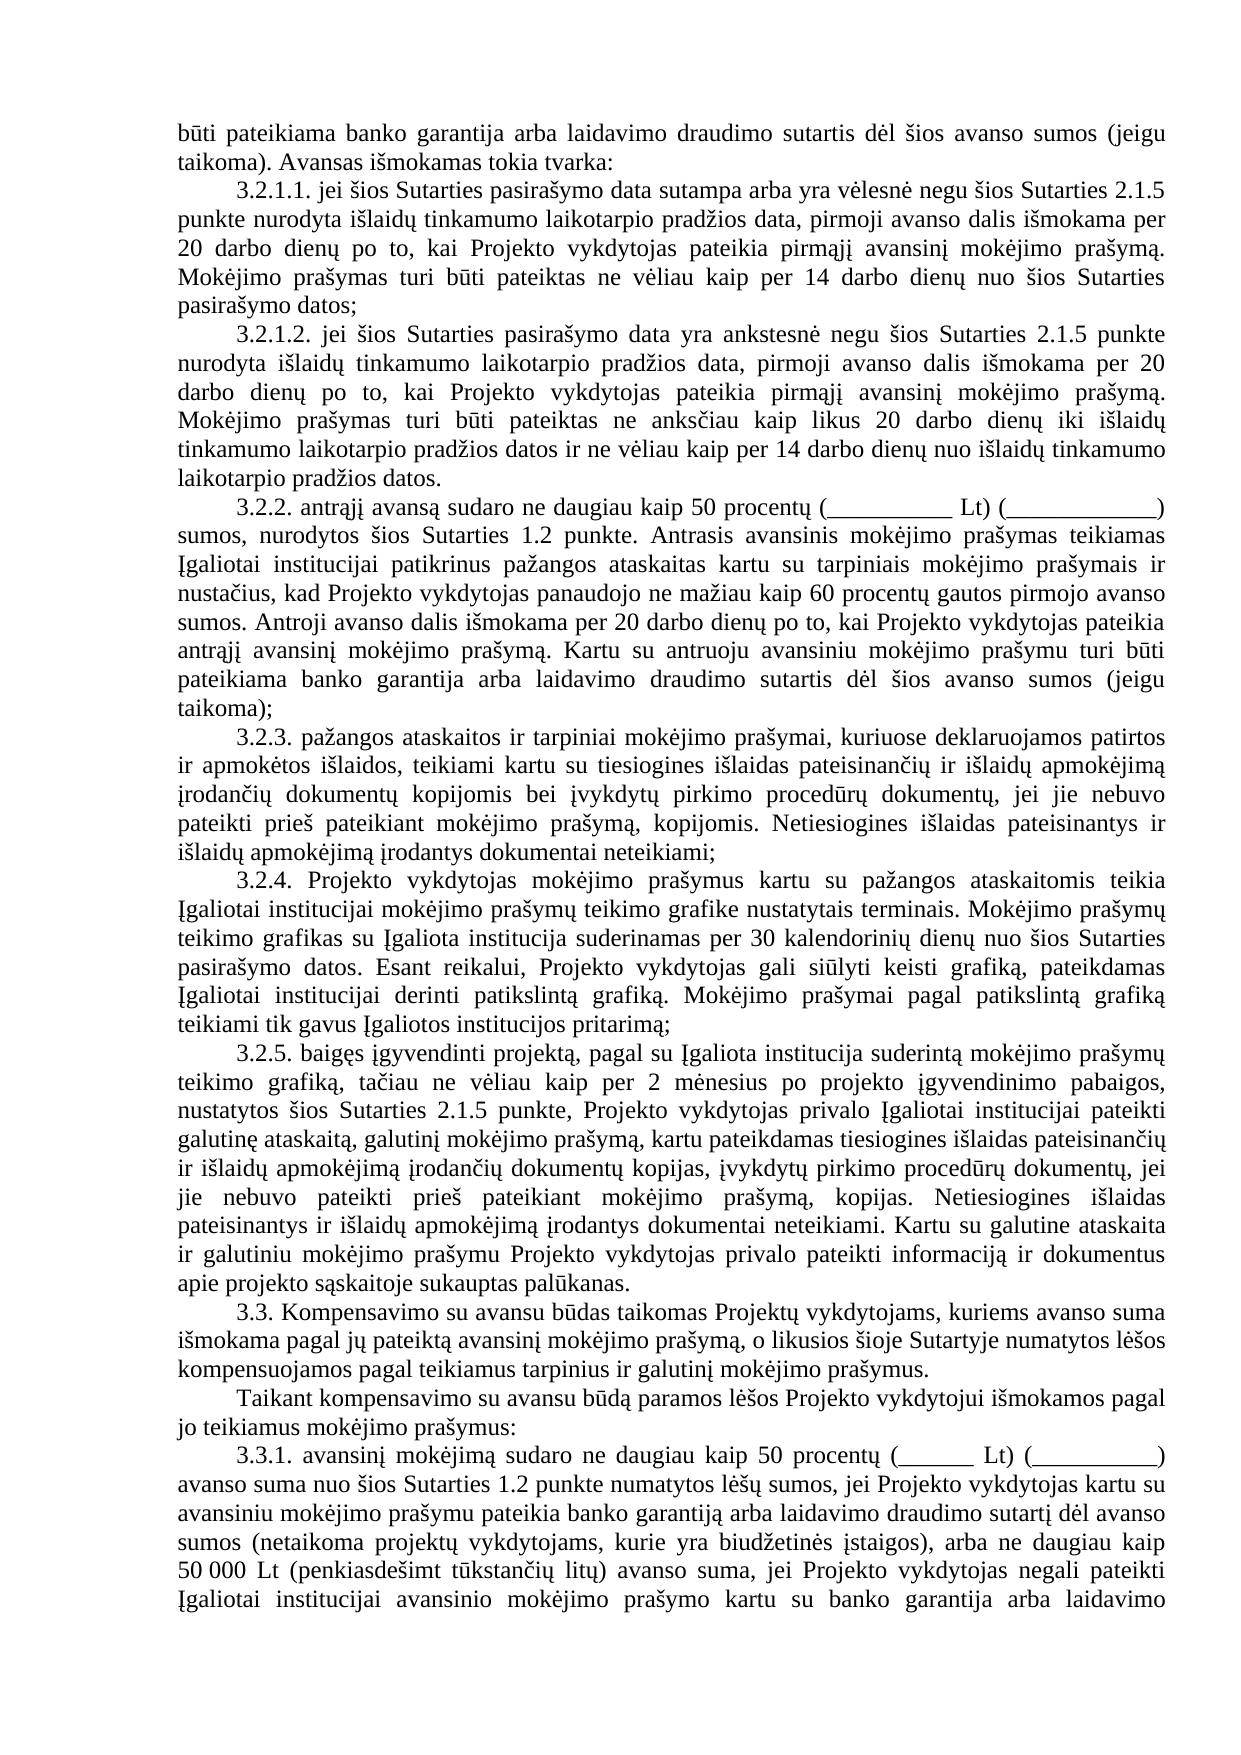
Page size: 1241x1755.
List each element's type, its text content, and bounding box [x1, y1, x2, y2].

text 3.2.1.2. jei šios Sutarties pasirašymo data yra ankstesnė negu šios Sutarties 2.1.5 punkte nurodyta išlaidų tinkamumo laikotarpio pradžios data, pirmoji avanso dalis išmokama per 20 darbo dienų po to, kai Projekto vykdytojas pateikia pirmąjį avansinį mokėjimo prašymą. Mokėjimo prašymas turi būti pateiktas ne anksčiau kaip likus 20 darbo dienų iki išlaidų tinkamumo laikotarpio pradžios datos ir ne vėliau kaip per 14 darbo dienų nuo išlaidų tinkamumo laikotarpio pradžios datos. [177, 319, 1166, 492]
text 3.2.1.1. jei šios Sutarties pasirašymo data sutampa arba yra vėlesnė negu šios Sutarties 2.1.5 punkte nurodyta išlaidų tinkamumo laikotarpio pradžios data, pirmoji avanso dalis išmokama per 20 darbo dienų po to, kai Projekto vykdytojas pateikia pirmąjį avansinį mokėjimo prašymą. Mokėjimo prašymas turi būti pateiktas ne vėliau kaip per 14 darbo dienų nuo šios Sutarties pasirašymo datos; [177, 176, 1166, 319]
text 3.3.1. avansinį mokėjimą sudaro ne daugiau kaip 50 procentų (______ Lt) (__________) avanso suma nuo šios Sutarties 1.2 punkte numatytos lėšų sumos, jei Projekto vykdytojas kartu su avansiniu mokėjimo prašymu pateikia banko garantiją arba laidavimo draudimo sutartį dėl avanso sumos (netaikoma projektų vykdytojams, kurie yra biudžetinės įstaigos), arba ne daugiau kaip 50 000 Lt (penkiasdešimt tūkstančių litų) avanso suma, jei Projekto vykdytojas negali pateikti Įgaliotai institucijai avansinio mokėjimo prašymo kartu su banko garantija arba laidavimo [177, 1441, 1166, 1613]
text būti pateikiama banko garantija arba laidavimo draudimo sutartis dėl šios avanso sumos (jeigu taikoma). Avansas išmokamas tokia tvarka: [177, 118, 1166, 176]
text 3.2.2. antrąjį avansą sudaro ne daugiau kaip 50 procentų (__________ Lt) (____________) sumos, nurodytos šios Sutarties 1.2 punkte. Antrasis avansinis mokėjimo prašymas teikiamas Įgaliotai institucijai patikrinus pažangos ataskaitas kartu su tarpiniais mokėjimo prašymais ir nustačius, kad Projekto vykdytojas panaudojo ne mažiau kaip 60 procentų gautos pirmojo avanso sumos. Antroji avanso dalis išmokama per 20 darbo dienų po to, kai Projekto vykdytojas pateikia antrąjį avansinį mokėjimo prašymą. Kartu su antruoju avansiniu mokėjimo prašymu turi būti pateikiama banko garantija arba laidavimo draudimo sutartis dėl šios avanso sumos (jeigu taikoma); [177, 492, 1166, 722]
text 3.3. Kompensavimo su avansu būdas taikomas Projektų vykdytojams, kuriems avanso suma išmokama pagal jų pateiktą avansinį mokėjimo prašymą, o likusios šioje Sutartyje numatytos lėšos kompensuojamos pagal teikiamus tarpinius ir galutinį mokėjimo prašymus. [177, 1297, 1166, 1383]
text 3.2.3. pažangos ataskaitos ir tarpiniai mokėjimo prašymai, kuriuose deklaruojamos patirtos ir apmokėtos išlaidos, teikiami kartu su tiesiogines išlaidas pateisinančių ir išlaidų apmokėjimą įrodančių dokumentų kopijomis bei įvykdytų pirkimo procedūrų dokumentų, jei jie nebuvo pateikti prieš pateikiant mokėjimo prašymą, kopijomis. Netiesiogines išlaidas pateisinantys ir išlaidų apmokėjimą įrodantys dokumentai neteikiami; [177, 722, 1166, 866]
text 3.2.4. Projekto vykdytojas mokėjimo prašymus kartu su pažangos ataskaitomis teikia Įgaliotai institucijai mokėjimo prašymų teikimo grafike nustatytais terminais. Mokėjimo prašymų teikimo grafikas su Įgaliota institucija suderinamas per 30 kalendorinių dienų nuo šios Sutarties pasirašymo datos. Esant reikalui, Projekto vykdytojas gali siūlyti keisti grafiką, pateikdamas Įgaliotai institucijai derinti patikslintą grafiką. Mokėjimo prašymai pagal patikslintą grafiką teikiami tik gavus Įgaliotos institucijos pritarimą; [177, 866, 1166, 1038]
text Taikant kompensavimo su avansu būdą paramos lėšos Projekto vykdytojui išmokamos pagal jo teikiamus mokėjimo prašymus: [177, 1383, 1166, 1441]
text 3.2.5. baigęs įgyvendinti projektą, pagal su Įgaliota institucija suderintą mokėjimo prašymų teikimo grafiką, tačiau ne vėliau kaip per 2 mėnesius po projekto įgyvendinimo pabaigos, nustatytos šios Sutarties 2.1.5 punkte, Projekto vykdytojas privalo Įgaliotai institucijai pateikti galutinę ataskaitą, galutinį mokėjimo prašymą, kartu pateikdamas tiesiogines išlaidas pateisinančių ir išlaidų apmokėjimą įrodančių dokumentų kopijas, įvykdytų pirkimo procedūrų dokumentų, jei jie nebuvo pateikti prieš pateikiant mokėjimo prašymą, kopijas. Netiesiogines išlaidas pateisinantys ir išlaidų apmokėjimą įrodantys dokumentai neteikiami. Kartu su galutine ataskaita ir galutiniu mokėjimo prašymu Projekto vykdytojas privalo pateikti informaciją ir dokumentus apie projekto sąskaitoje sukauptas palūkanas. [177, 1038, 1166, 1297]
